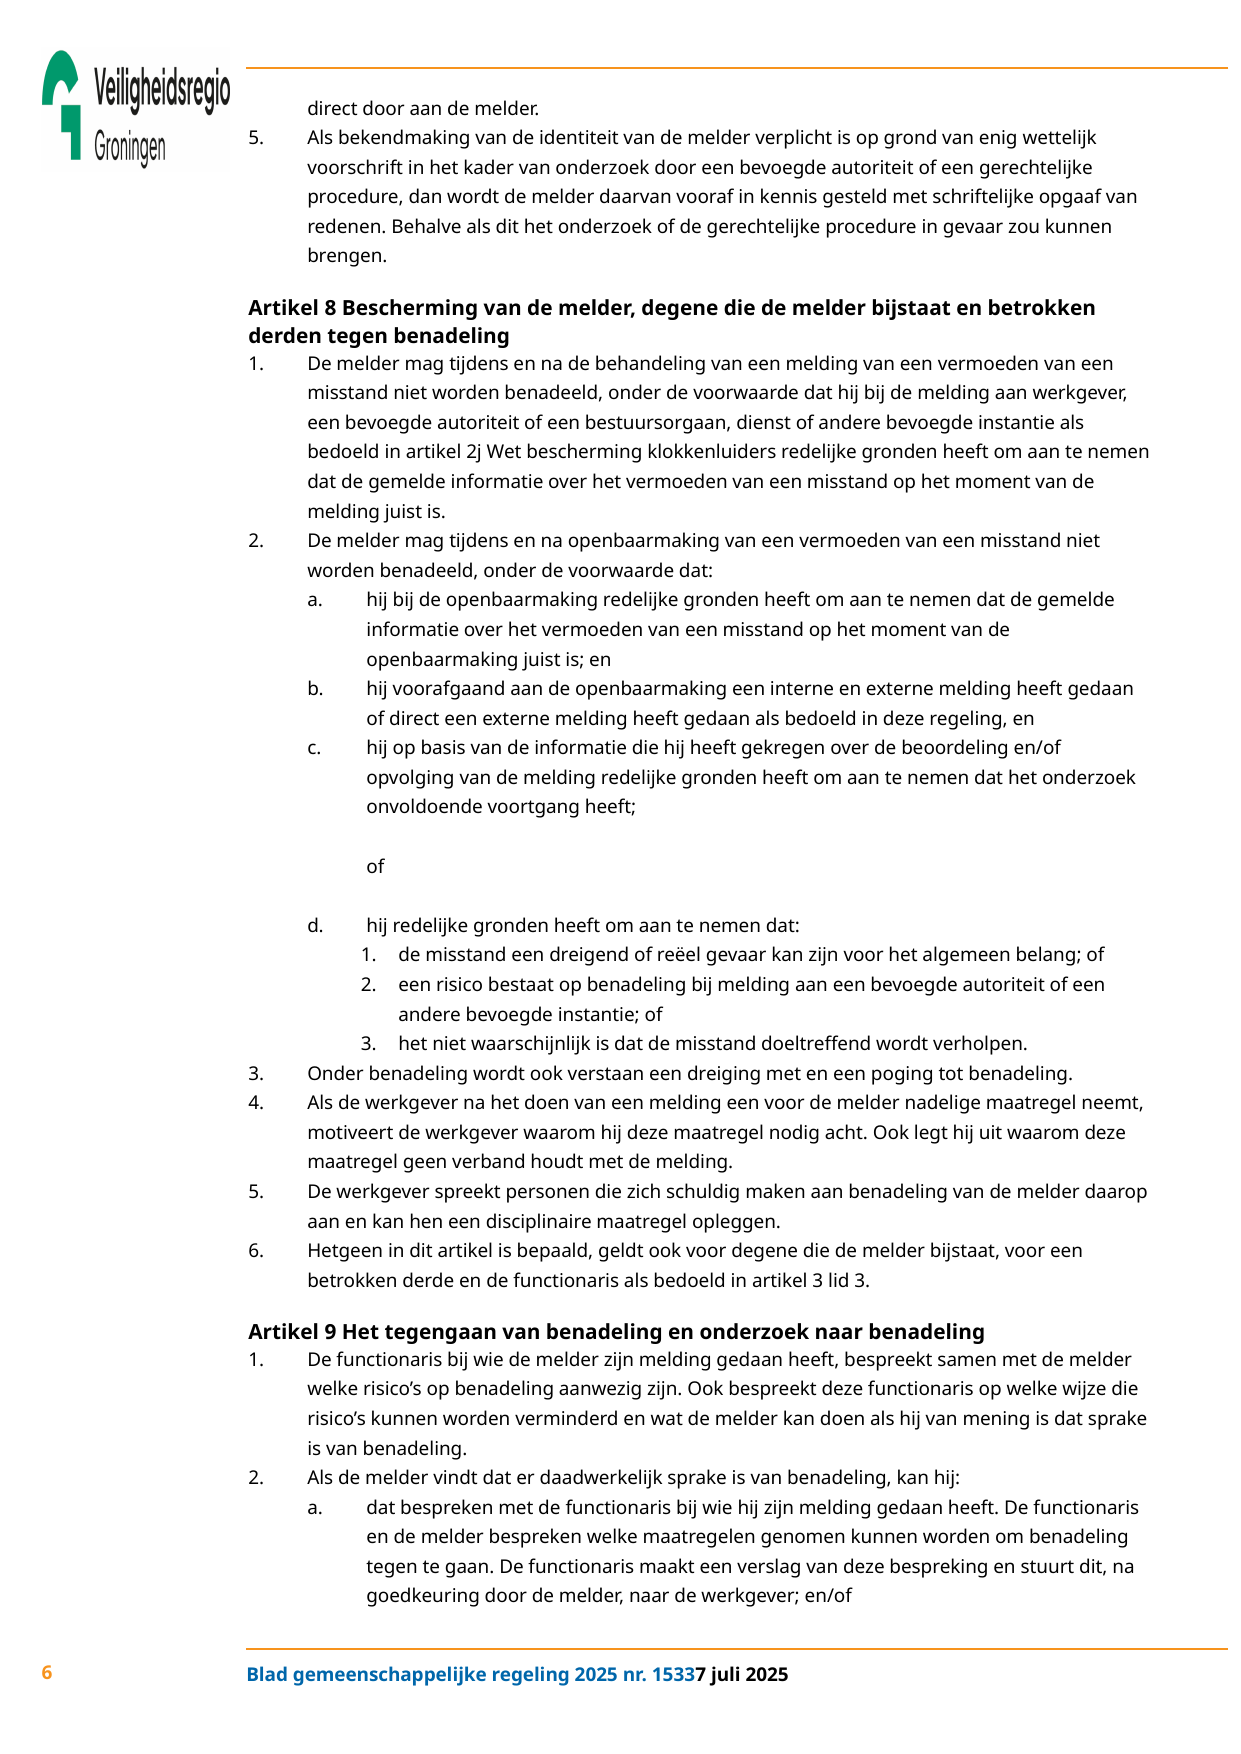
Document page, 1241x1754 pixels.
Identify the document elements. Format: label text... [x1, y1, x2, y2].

list direct door aan de melder. [248, 95, 1152, 121]
list Als de melder vindt dat er daadwerkelijk sprake is van benadeling, kan hij: [248, 1464, 1152, 1490]
list Onder benadeling wordt ook verstaan een dreiging met en een poging tot benadeling. [248, 1060, 1152, 1086]
list hij bij de openbaarmaking redelijke gronden heeft om aan te nemen dat de gemelde informatie over het vermoeden van een misstand op het moment van de openbaarmaking juist is; en [307, 587, 1152, 672]
list hij op basis van de informatie die hij heeft gekregen over de beoordeling en/of opvolging van de melding redelijke gronden heeft om aan te nemen dat het onderzoek onvoldoende voortgang heeft; [307, 734, 1152, 819]
picture [41, 47, 231, 172]
list Hetgeen in dit artikel is bepaald, geldt ook voor degene die de melder bijstaat, voor een betrokken derde en de functionaris als bedoeld in artikel 3 lid 3. [248, 1237, 1152, 1293]
list Als de werkgever na het doen van een melding een voor de melder nadelige maatregel neemt, motiveert de werkgever waarom hij deze maatregel nodig acht. Ook legt hij uit waarom deze maatregel geen verband houdt met de melding. [248, 1089, 1152, 1174]
text Artikel 9 Het tegengaan van benadeling en onderzoek naar benadeling [248, 1317, 1152, 1346]
list hij redelijke gronden heeft om aan te nemen dat: [307, 912, 1152, 938]
list een risico bestaat op benadeling bij melding aan een bevoegde autoriteit of een andere bevoegde instantie; of [361, 971, 1152, 1027]
list De melder mag tijdens en na openbaarmaking van een vermoeden van een misstand niet worden benadeeld, onder de voorwaarde dat: [248, 527, 1152, 583]
list De werkgever spreekt personen die zich schuldig maken aan benadeling van de melder daarop aan en kan hen een disciplinaire maatregel opleggen. [248, 1178, 1152, 1234]
text Artikel 8 Bescherming van de melder, degene die de melder bijstaat en betrokken derden tegen benadeling [248, 293, 1152, 350]
list dat bespreken met de functionaris bij wie hij zijn melding gedaan heeft. De functionaris en de melder bespreken welke maatregelen genomen kunnen worden om benadeling tegen te gaan. De functionaris maakt een verslag van deze bespreking en stuurt dit, na goedkeuring door de melder, naar de werkgever; en/of [307, 1494, 1152, 1608]
list De functionaris bij wie de melder zijn melding gedaan heeft, bespreekt samen met de melder welke risico’s op benadeling aanwezig zijn. Ook bespreekt deze functionaris op welke wijze die risico’s kunnen worden verminderd en wat de melder kan doen als hij van mening is dat sprake is van benadeling. [248, 1346, 1152, 1460]
list Als bekendmaking van de identiteit van de melder verplicht is op grond van enig wettelijk voorschrift in het kader van onderzoek door een bevoegde autoriteit of een gerechtelijke procedure, dan wordt de melder daarvan vooraf in kennis gesteld met schriftelijke opgaaf van redenen. Behalve als dit het onderzoek of de gerechtelijke procedure in gevaar zou kunnen brengen. [248, 124, 1152, 268]
list het niet waarschijnlijk is dat de misstand doeltreffend wordt verholpen. [361, 1030, 1152, 1056]
list hij voorafgaand aan de openbaarmaking een interne en externe melding heeft gedaan of direct een externe melding heeft gedaan als bedoeld in deze regeling, en [307, 675, 1152, 731]
list of [307, 853, 1152, 879]
list De melder mag tijdens en na de behandeling van een melding van een vermoeden van een misstand niet worden benadeeld, onder de voorwaarde dat hij bij de melding aan werkgever, een bevoegde autoriteit of een bestuursorgaan, dienst of andere bevoegde instantie als bedoeld in artikel 2j Wet bescherming klokkenluiders redelijke gronden heeft om aan te nemen dat de gemelde informatie over het vermoeden van een misstand op het moment van de melding juist is. [248, 350, 1152, 524]
list de misstand een dreigend of reëel gevaar kan zijn voor het algemeen belang; of [361, 942, 1152, 967]
